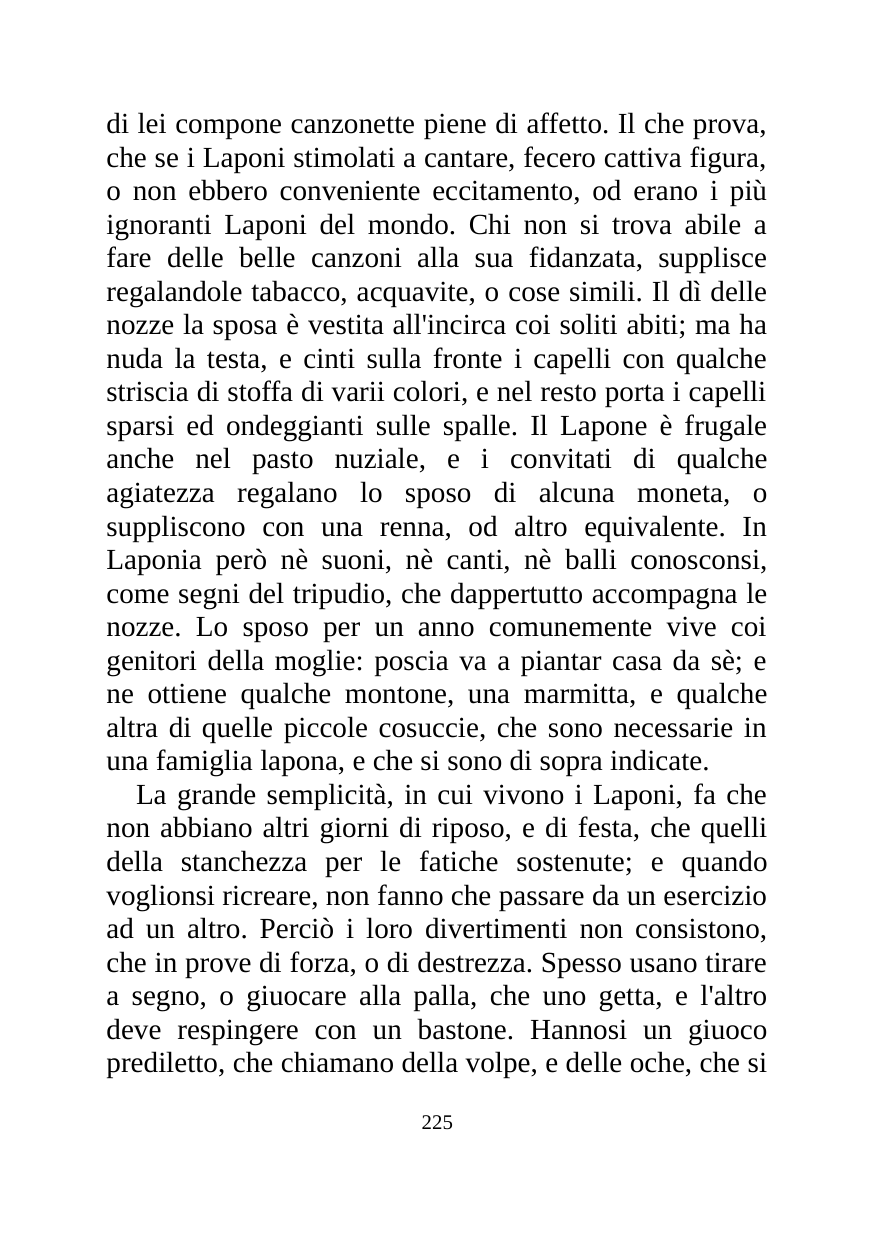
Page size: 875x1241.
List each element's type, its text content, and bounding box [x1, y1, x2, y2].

text La grande semplicità, in cui vivono i Laponi, fa che non abbiano altri giorni di riposo, e di festa, che quelli della stanchezza per le fatiche sostenute; e quando voglionsi ricreare, non fanno che passare da un esercizio ad un altro. Perciò i loro divertimenti non consistono, che in prove di forza, o di destrezza. Spesso usano tirare a segno, o giuocare alla palla, che uno getta, e l'altro deve respingere con un bastone. Hannosi un giuoco prediletto, che chiamano della volpe, e delle oche, che si [106, 777, 768, 1079]
text di lei compone canzonette piene di affetto. Il che prova, che se i Laponi stimolati a cantare, fecero cattiva figura, o non ebbero conveniente eccitamento, od erano i più ignoranti Laponi del mondo. Chi non si trova abile a fare delle belle canzoni alla sua fidanzata, supplisce regalandole tabacco, acquavite, o cose simili. Il dì delle nozze la sposa è vestita all'incirca coi soliti abiti; ma ha nuda la testa, e cinti sulla fronte i capelli con qualche striscia di stoffa di varii colori, e nel resto porta i capelli sparsi ed ondeggianti sulle spalle. Il Lapone è frugale anche nel pasto nuziale, e i convitati di qualche agiatezza regalano lo sposo di alcuna moneta, o suppliscono con una renna, od altro equivalente. In Laponia però nè suoni, nè canti, nè balli conosconsi, come segni del tripudio, che dappertutto accompagna le nozze. Lo sposo per un anno comunemente vive coi genitori della moglie: poscia va a piantar casa da sè; e ne ottiene qualche montone, una marmitta, e qualche altra di quelle piccole cosuccie, che sono necessarie in una famiglia lapona, e che si sono di sopra indicate. [106, 106, 768, 777]
